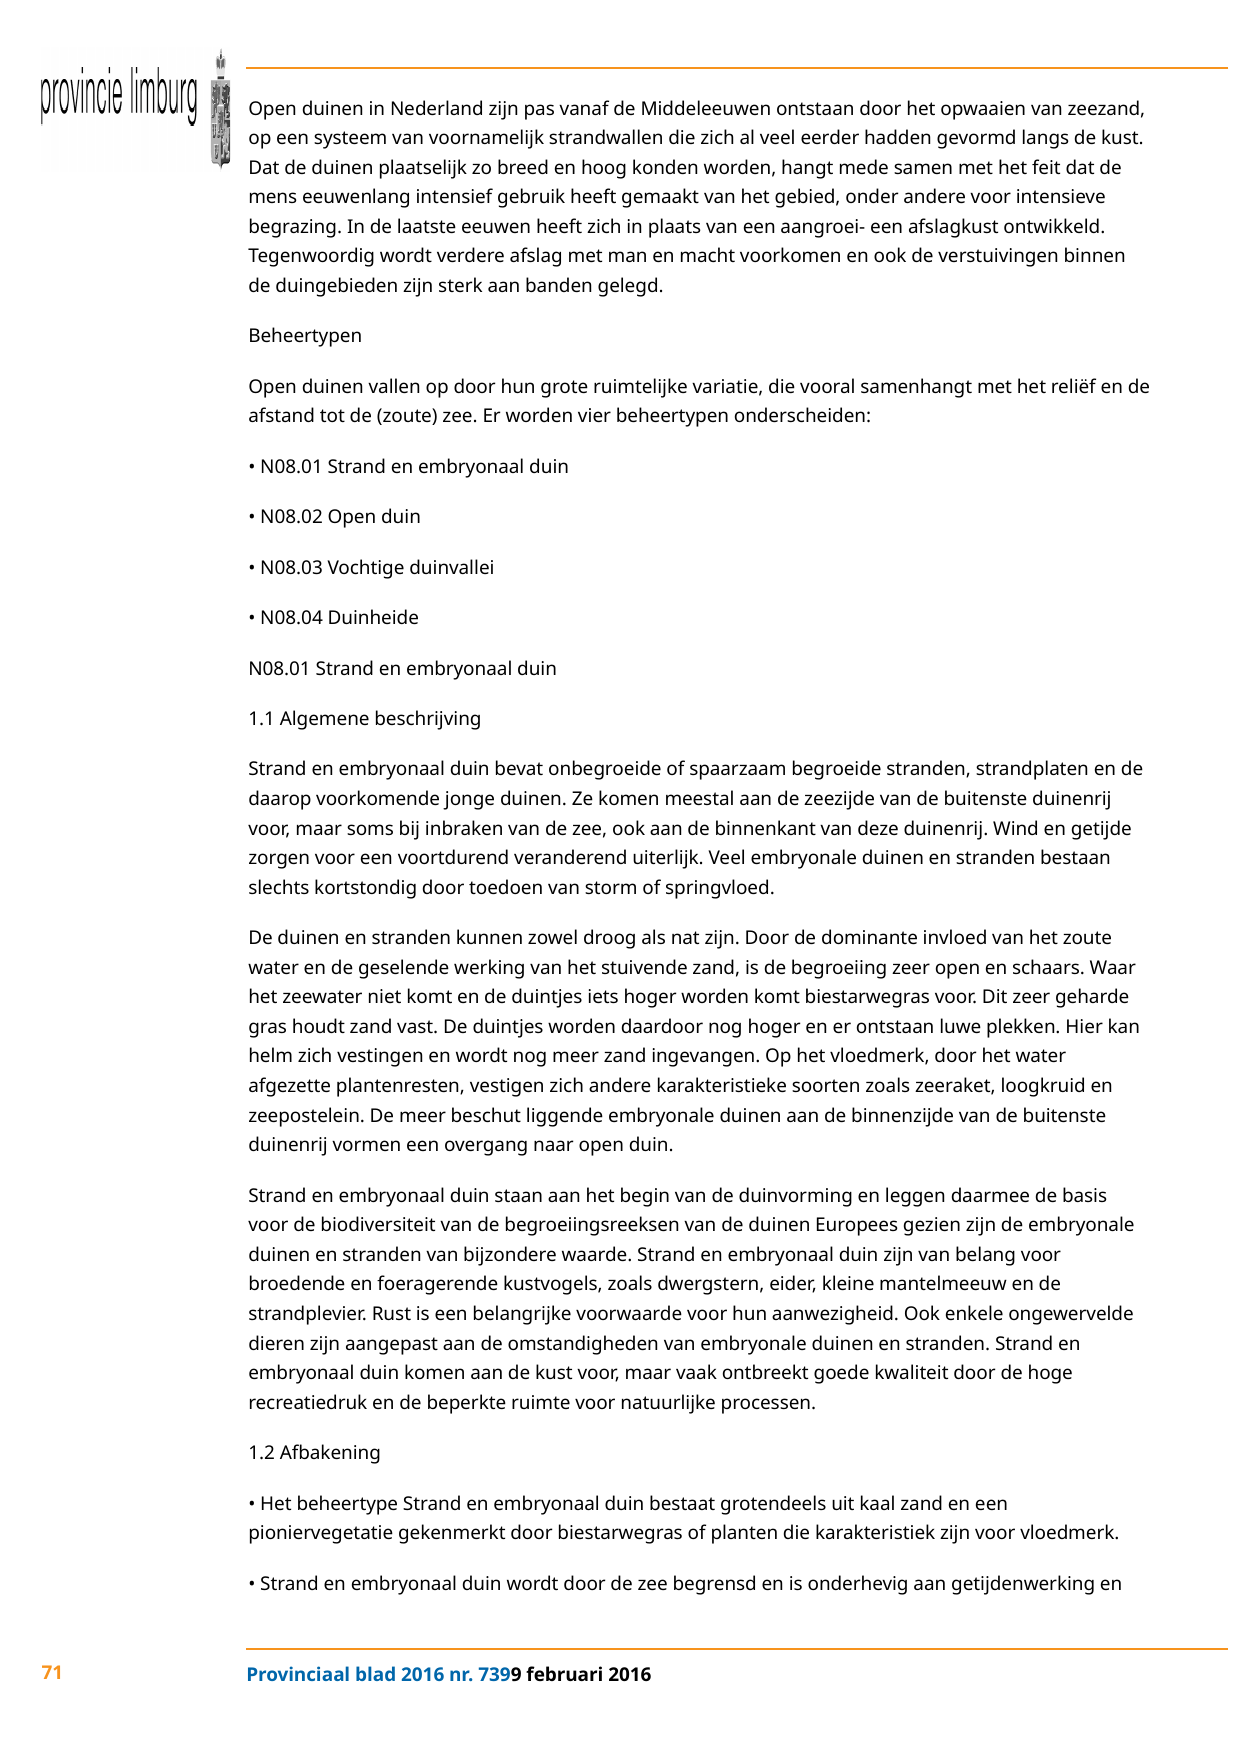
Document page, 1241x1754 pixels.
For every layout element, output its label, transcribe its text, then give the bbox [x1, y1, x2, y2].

text • N08.01 Strand en embryonaal duin [248, 453, 1152, 479]
text De duinen en stranden kunnen zowel droog als nat zijn. Door de dominante invloed van het zoute water en de geselende werking van het stuivende zand, is de begroeiing zeer open en schaars. Waar het zeewater niet komt en de duintjes iets hoger worden komt biestarwegras voor. Dit zeer geharde gras houdt zand vast. De duintjes worden daardoor nog hoger en er ontstaan luwe plekken. Hier kan helm zich vestingen en wordt nog meer zand ingevangen. Op het vloedmerk, door het water afgezette plantenresten, vestigen zich andere karakteristieke soorten zoals zeeraket, loogkruid en zeepostelein. De meer beschut liggende embryonale duinen aan de binnenzijde van de buitenste duinenrij vormen een overgang naar open duin. [248, 924, 1152, 1157]
text • Het beheertype Strand en embryonaal duin bestaat grotendeels uit kaal zand en een pioniervegetatie gekenmerkt door biestarwegras of planten die karakteristiek zijn voor vloedmerk. [248, 1490, 1152, 1545]
text Beheertypen [248, 323, 1152, 348]
text • N08.02 Open duin [248, 503, 1152, 529]
text Open duinen vallen op door hun grote ruimtelijke variatie, die vooral samenhangt met het reliëf en de afstand tot de (zoute) zee. Er worden vier beheertypen onderscheiden: [248, 373, 1152, 428]
text N08.01 Strand en embryonaal duin [248, 655, 1152, 681]
picture [41, 47, 231, 172]
text Open duinen in Nederland zijn pas vanaf de Middeleeuwen ontstaan door het opwaaien van zeezand, op een systeem van voornamelijk strandwallen die zich al veel eerder hadden gevormd langs de kust. Dat de duinen plaatselijk zo breed en hoog konden worden, hangt mede samen met het feit dat de mens eeuwenlang intensief gebruik heeft gemaakt van het gebied, onder andere voor intensieve begrazing. In de laatste eeuwen heeft zich in plaats van een aangroei- een afslagkust ontwikkeld. Tegenwoordig wordt verdere afslag met man en macht voorkomen en ook de verstuivingen binnen de duingebieden zijn sterk aan banden gelegd. [248, 95, 1152, 298]
text 1.2 Afbakening [248, 1439, 1152, 1465]
text • Strand en embryonaal duin wordt door de zee begrensd en is onderhevig aan getijdenwerking en [248, 1570, 1152, 1596]
text Strand en embryonaal duin bevat onbegroeide of spaarzaam begroeide stranden, strandplaten en de daarop voorkomende jonge duinen. Ze komen meestal aan de zeezijde van de buitenste duinenrij voor, maar soms bij inbraken van de zee, ook aan de binnenkant van deze duinenrij. Wind en getijde zorgen voor een voortdurend veranderend uiterlijk. Veel embryonale duinen en stranden bestaan slechts kortstondig door toedoen van storm of springvloed. [248, 756, 1152, 900]
text 1.1 Algemene beschrijving [248, 705, 1152, 731]
text • N08.04 Duinheide [248, 604, 1152, 630]
text Strand en embryonaal duin staan aan het begin van de duinvorming en leggen daarmee de basis voor de biodiversiteit van de begroeiingsreeksen van de duinen Europees gezien zijn de embryonale duinen en stranden van bijzondere waarde. Strand en embryonaal duin zijn van belang voor broedende en foeragerende kustvogels, zoals dwergstern, eider, kleine mantelmeeuw en de strandplevier. Rust is een belangrijke voorwaarde voor hun aanwezigheid. Ook enkele ongewervelde dieren zijn aangepast aan de omstandigheden van embryonale duinen en stranden. Strand en embryonaal duin komen aan de kust voor, maar vaak ontbreekt goede kwaliteit door de hoge recreatiedruk en de beperkte ruimte voor natuurlijke processen. [248, 1182, 1152, 1415]
text • N08.03 Vochtige duinvallei [248, 554, 1152, 580]
